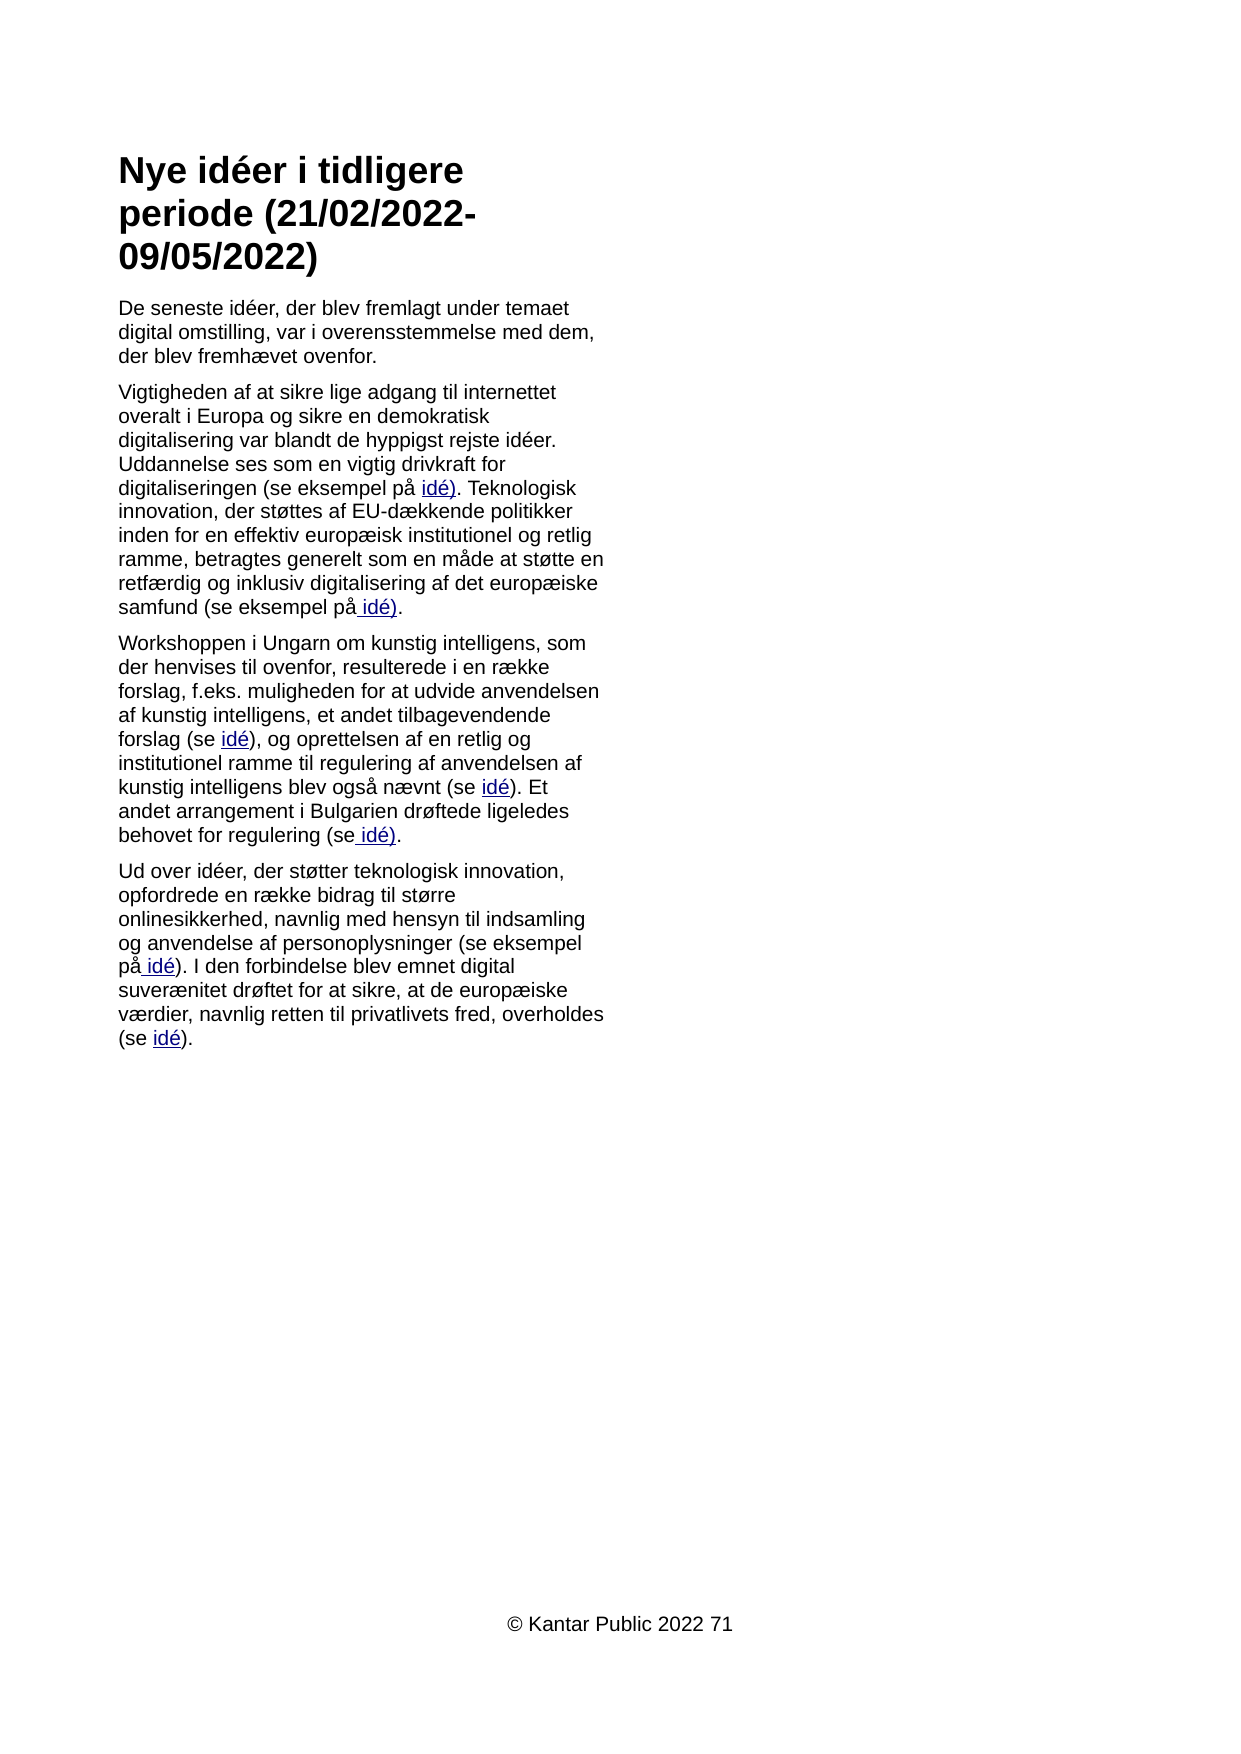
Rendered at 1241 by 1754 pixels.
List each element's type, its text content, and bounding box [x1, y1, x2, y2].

text Vigtigheden af at sikre lige adgang til internettet overalt i Europa og sikre en demokratisk digitalisering var blandt de hyppigst rejste idéer. Uddannelse ses som en vigtig drivkraft for digitaliseringen (se eksempel på idé). Teknologisk innovation, der støttes af EU-dækkende politikker inden for en effektiv europæisk institutionel og retlig ramme, betragtes generelt som en måde at støtte en retfærdig og inklusiv digitalisering af det europæiske samfund (se eksempel på idé). [118, 379, 605, 619]
text De seneste idéer, der blev fremlagt under temaet digital omstilling, var i overensstemmelse med dem, der blev fremhævet ovenfor. [118, 296, 605, 368]
text Ud over idéer, der støtter teknologisk innovation, opfordrede en række bidrag til større onlinesikkerhed, navnlig med hensyn til indsamling og anvendelse af personoplysninger (se eksempel på idé). I den forbindelse blev emnet digital suverænitet drøftet for at sikre, at de europæiske værdier, navnlig retten til privatlivets fred, overholdes (se idé). [118, 858, 605, 1050]
subtitle Nye idéer i tidligere periode (21/02/2022-09/05/2022) [118, 148, 605, 277]
text Workshoppen i Ungarn om kunstig intelligens, som der henvises til ovenfor, resulterede i en række forslag, f.eks. muligheden for at udvide anvendelsen af kunstig intelligens, et andet tilbagevendende forslag (se idé), og oprettelsen af en retlig og institutionel ramme til regulering af anvendelsen af kunstig intelligens blev også nævnt (se idé). Et andet arrangement i Bulgarien drøftede ligeledes behovet for regulering (se idé). [118, 631, 605, 847]
